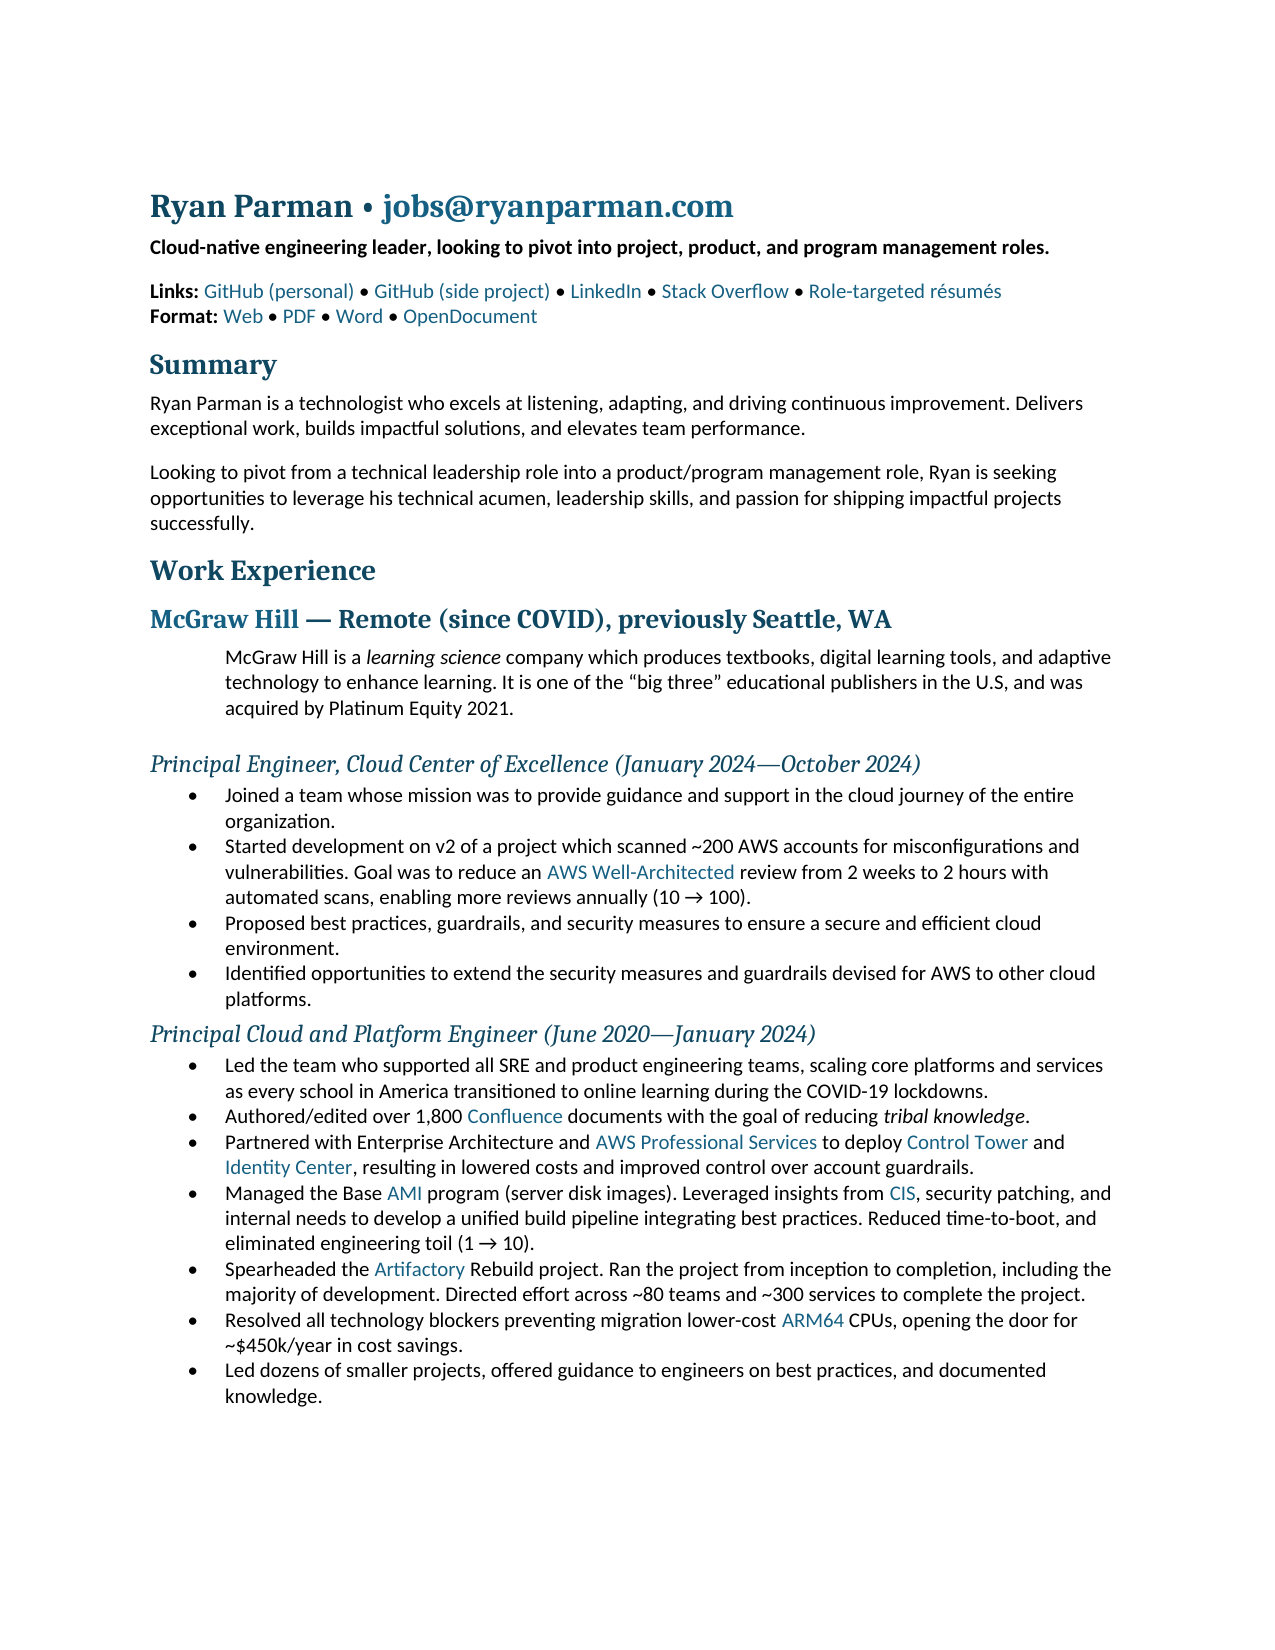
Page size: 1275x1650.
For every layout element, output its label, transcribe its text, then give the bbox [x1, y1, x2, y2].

list Resolved all technology blockers preventing migration lower-cost ARM64 CPUs, opening the door for ~$450k/year in cost savings. [187, 1307, 1125, 1358]
text Looking to pivot from a technical leadership role into a product/program management role, Ryan is seeking opportunities to leverage his technical acumen, leadership skills, and passion for shipping impactful projects successfully. [150, 459, 1125, 536]
list Led the team who supported all SRE and product engineering teams, scaling core platforms and services as every school in America transitioned to online learning during the COVID-19 lockdowns. [187, 1053, 1125, 1103]
text Cloud-native engineering leader, looking to pivot into project, product, and program management roles. [150, 234, 1125, 259]
text Links: GitHub (personal) • GitHub (side project) • LinkedIn • Stack Overflow • Role-targeted résumés Format: Web • PDF • Word • OpenDocument [150, 278, 1125, 329]
subtitle Principal Cloud and Platform Engineer (June 2020—January 2024) [150, 1020, 1125, 1048]
text Ryan Parman is a technologist who excels at listening, adapting, and driving continuous improvement. Delivers exceptional work, builds impactful solutions, and elevates team performance. [150, 390, 1125, 441]
text McGraw Hill is a learning science company which produces textbooks, digital learning tools, and adaptive technology to enhance learning. It is one of the “big three” educational publishers in the U.S, and was acquired by Platinum Equity 2021. [225, 644, 1125, 720]
list Proposed best practices, guardrails, and security measures to ensure a secure and efficient cloud environment. [187, 910, 1125, 961]
subtitle Principal Engineer, Cloud Center of Excellence (January 2024—October 2024) [150, 750, 1125, 778]
list Partnered with Enterprise Architecture and AWS Professional Services to deploy Control Tower and Identity Center, resulting in lowered costs and improved control over account guardrails. [187, 1129, 1125, 1180]
list Joined a team whose mission was to provide guidance and support in the cloud journey of the entire organization. [187, 783, 1125, 833]
subtitle Summary [150, 348, 1125, 381]
list Authored/edited over 1,800 Confluence documents with the goal of reducing tribal knowledge. [187, 1103, 1125, 1129]
list Identified opportunities to extend the security measures and guardrails devised for AWS to other cloud platforms. [187, 961, 1125, 1011]
list Started development on v2 of a project which scanned ~200 AWS accounts for misconfigurations and vulnerabilities. Goal was to reduce an AWS Well-Architected review from 2 weeks to 2 hours with automated scans, enabling more reviews annually (10 → 100). [187, 833, 1125, 910]
subtitle Work Experience [150, 554, 1125, 588]
list Managed the Base AMI program (server disk images). Leveraged insights from CIS, security patching, and internal needs to develop a unified build pipeline integrating best practices. Reduced time-to-boot, and eliminated engineering toil (1 → 10). [187, 1180, 1125, 1256]
list Spearheaded the Artifactory Rebuild project. Ran the project from inception to completion, including the majority of development. Directed effort across ~80 teams and ~300 services to complete the project. [187, 1256, 1125, 1307]
subtitle Ryan Parman • jobs@ryanparman.com [150, 187, 1125, 226]
subtitle McGraw Hill — Remote (since COVID), previously Seattle, WA [150, 604, 1125, 636]
list Led dozens of smaller projects, offered guidance to engineers on best practices, and documented knowledge. [187, 1358, 1125, 1408]
